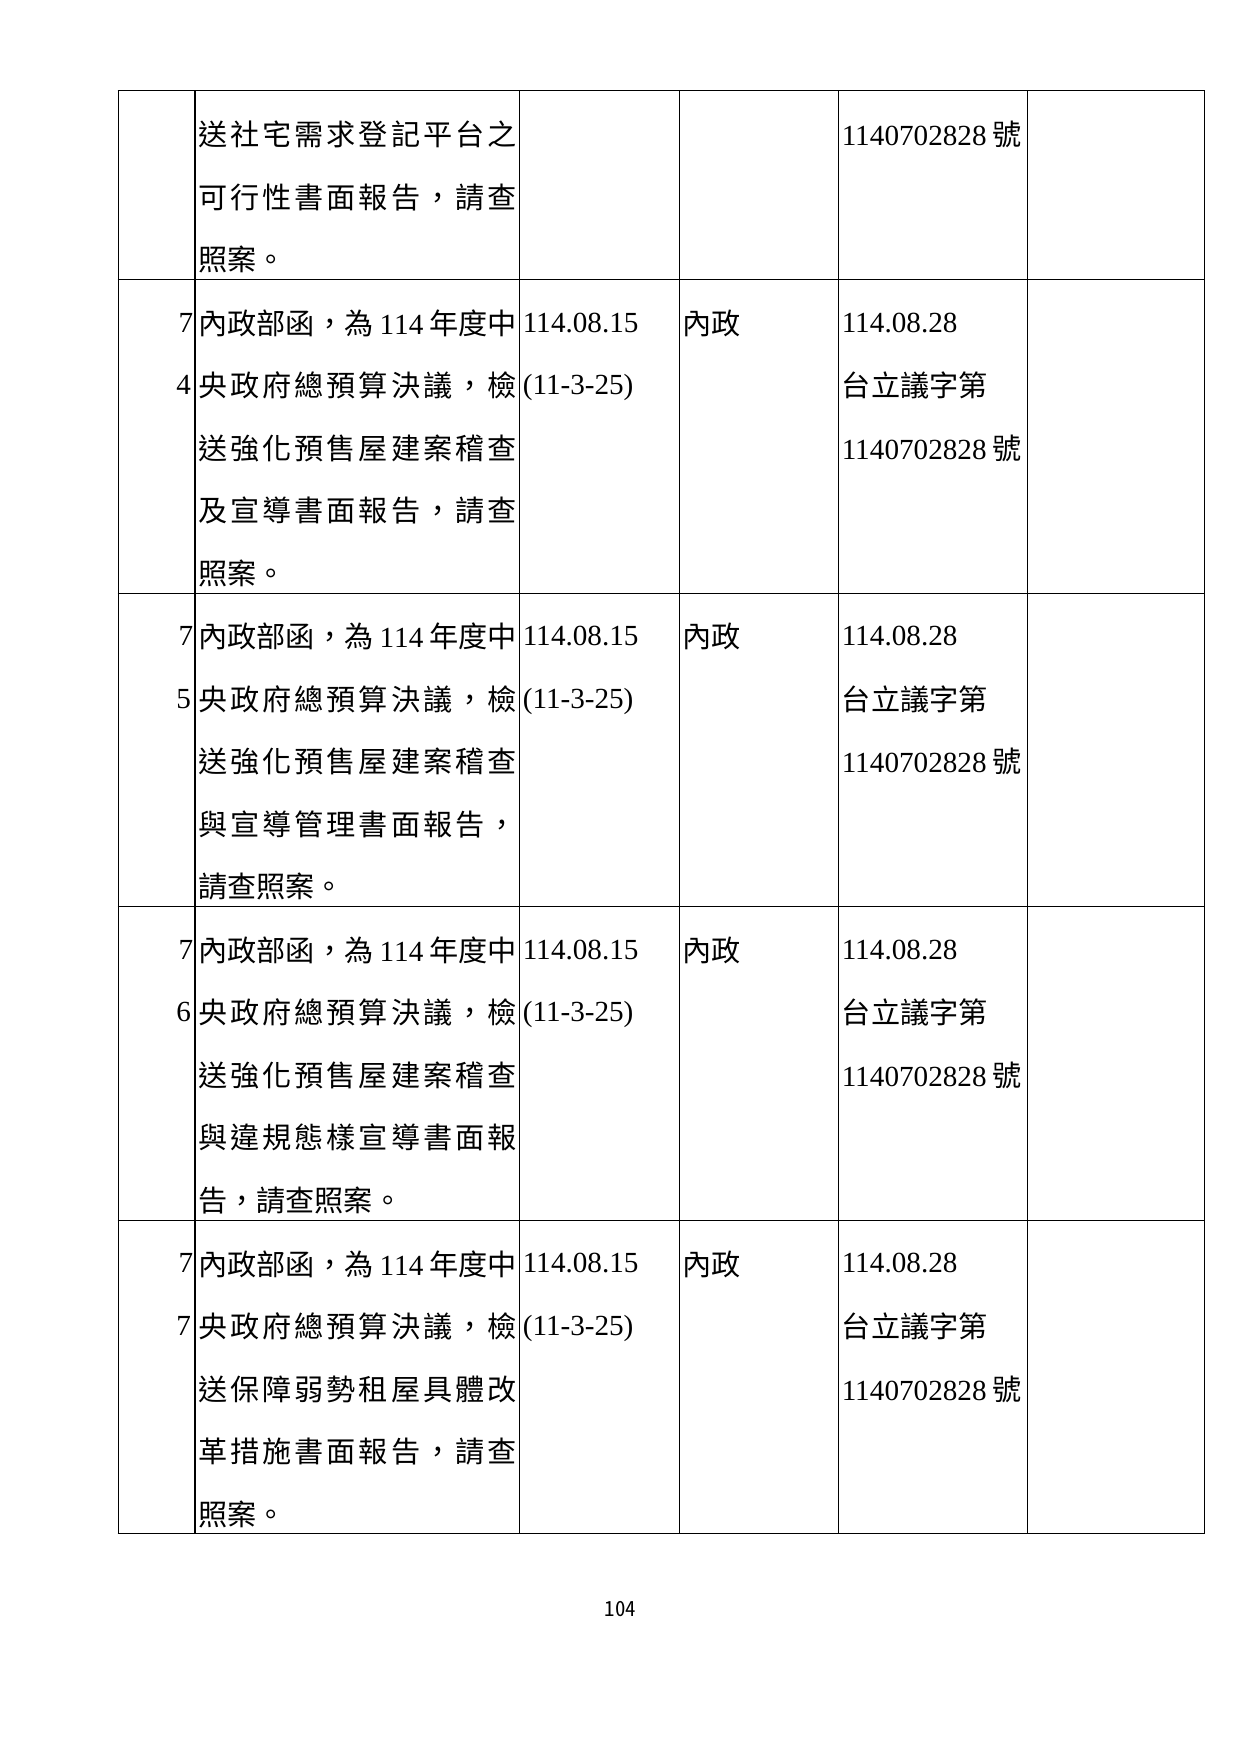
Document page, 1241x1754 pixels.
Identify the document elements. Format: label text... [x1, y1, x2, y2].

table_cell [119, 280, 194, 592]
table_cell 114.08.15 (11-3-25) [520, 280, 679, 592]
table_cell [119, 907, 194, 1219]
table_cell 內政部函，為114年度中央政府總預算決議，檢送保障弱勢租屋具體改革措施書面報告，請查照案。 [196, 1221, 519, 1533]
table_cell [680, 91, 838, 279]
table_cell 114.08.28 台立議字第1140702828號 [839, 594, 1027, 906]
table_cell 114.08.28 台立議字第1140702828號 [839, 1221, 1027, 1533]
table_cell 114.08.15 (11-3-25) [520, 594, 679, 906]
table_cell [1028, 91, 1204, 279]
table_cell [119, 594, 194, 906]
table_cell [1028, 1221, 1204, 1533]
table_cell [1028, 907, 1204, 1219]
table_cell 內政部函，為114年度中央政府總預算決議，檢送強化預售屋建案稽查與宣導管理書面報告，請查照案。 [196, 594, 519, 906]
table_cell 內政部函，為114年度中央政府總預算決議，檢送強化預售屋建案稽查及宣導書面報告，請查照案。 [196, 280, 519, 592]
table_cell [119, 91, 194, 279]
table_cell 1140702828號 [839, 91, 1027, 279]
table_cell 114.08.15 (11-3-25) [520, 907, 679, 1219]
table_cell 內政部函，為114年度中央政府總預算決議，檢送強化預售屋建案稽查與違規態樣宣導書面報告，請查照案。 [196, 907, 519, 1219]
table_cell 114.08.28 台立議字第1140702828號 [839, 907, 1027, 1219]
table_cell 內政 [680, 280, 838, 592]
table_cell 內政 [680, 1221, 838, 1533]
table_cell 內政 [680, 907, 838, 1219]
table_cell [520, 91, 679, 279]
table_cell 114.08.15 (11-3-25) [520, 1221, 679, 1533]
table_cell 送社宅需求登記平台之可行性書面報告，請查照案。 [196, 91, 519, 279]
table_cell 114.08.28 台立議字第1140702828號 [839, 280, 1027, 592]
table_cell [1028, 594, 1204, 906]
table_cell 內政 [680, 594, 838, 906]
table_cell [1028, 280, 1204, 592]
table_cell [119, 1221, 194, 1533]
